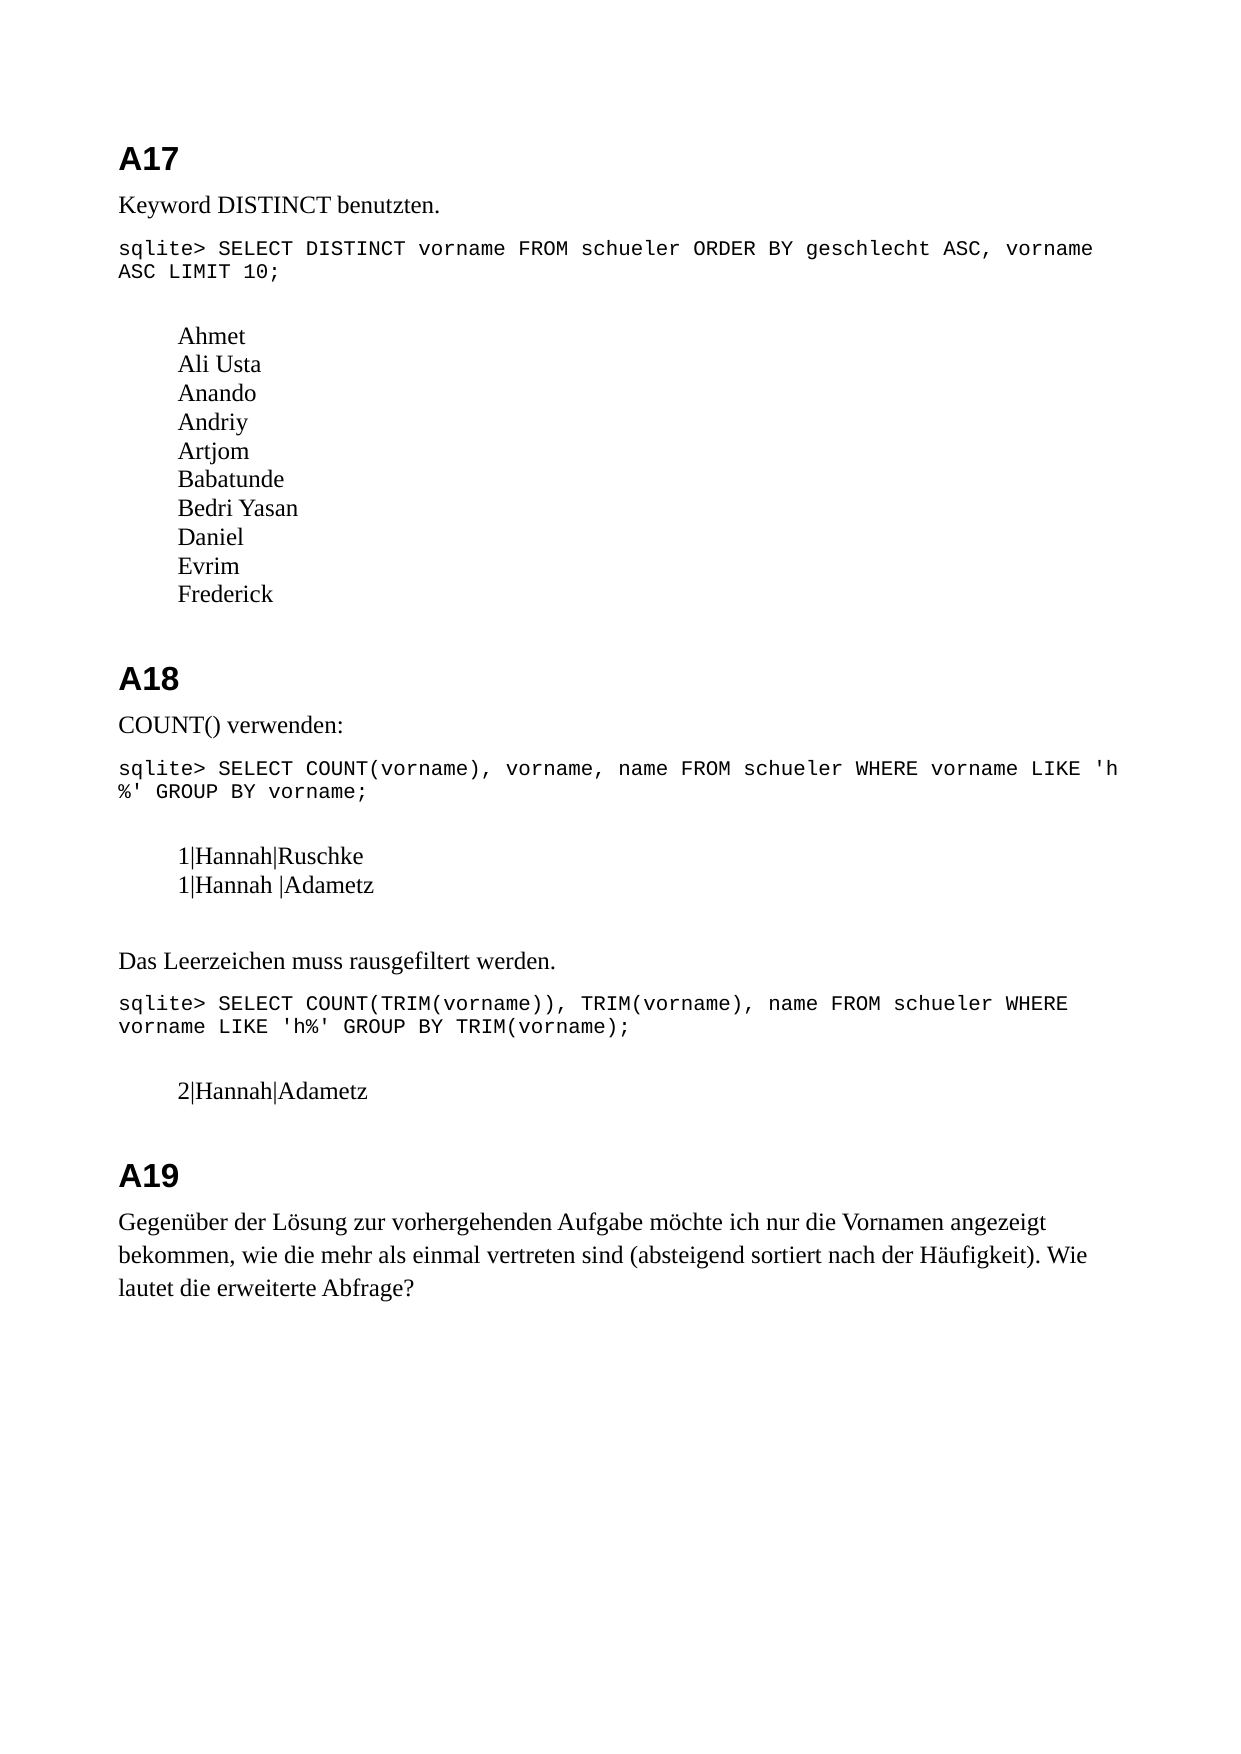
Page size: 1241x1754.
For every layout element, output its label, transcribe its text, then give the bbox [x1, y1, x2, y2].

text Das Leerzeichen muss rausgefiltert werden. [118, 946, 1122, 975]
text COUNT() verwenden: [118, 710, 1122, 739]
subtitle A18 [118, 659, 1122, 698]
text Keyword DISTINCT benutzten. [118, 190, 1122, 219]
text sqlite> SELECT DISTINCT vorname FROM schueler ORDER BY geschlecht ASC, vorname ASC LIMIT 10; [118, 237, 1122, 285]
text Ahmet Ali Usta Anando Andriy Artjom Babatunde Bedri Yasan Daniel Evrim Frederick [177, 321, 1063, 608]
text sqlite> SELECT COUNT(TRIM(vorname)), TRIM(vorname), name FROM schueler WHERE vorname LIKE 'h%' GROUP BY TRIM(vorname); [118, 993, 1122, 1040]
text 1|Hannah|Ruschke 1|Hannah |Adametz [177, 841, 1063, 898]
text sqlite> SELECT COUNT(vorname), vorname, name FROM schueler WHERE vorname LIKE 'h%' GROUP BY vorname; [118, 758, 1122, 805]
text Gegenüber der Lösung zur vorhergehenden Aufgabe möchte ich nur die Vornamen angezeigt bekommen, wie die mehr als einmal vertreten sind (absteigend sortiert nach der Häufigkeit). Wie lautet die erweiterte Abfrage? [118, 1207, 1122, 1302]
text 2|Hannah|Adametz [177, 1076, 1063, 1105]
subtitle A17 [118, 139, 1122, 177]
subtitle A19 [118, 1156, 1122, 1194]
